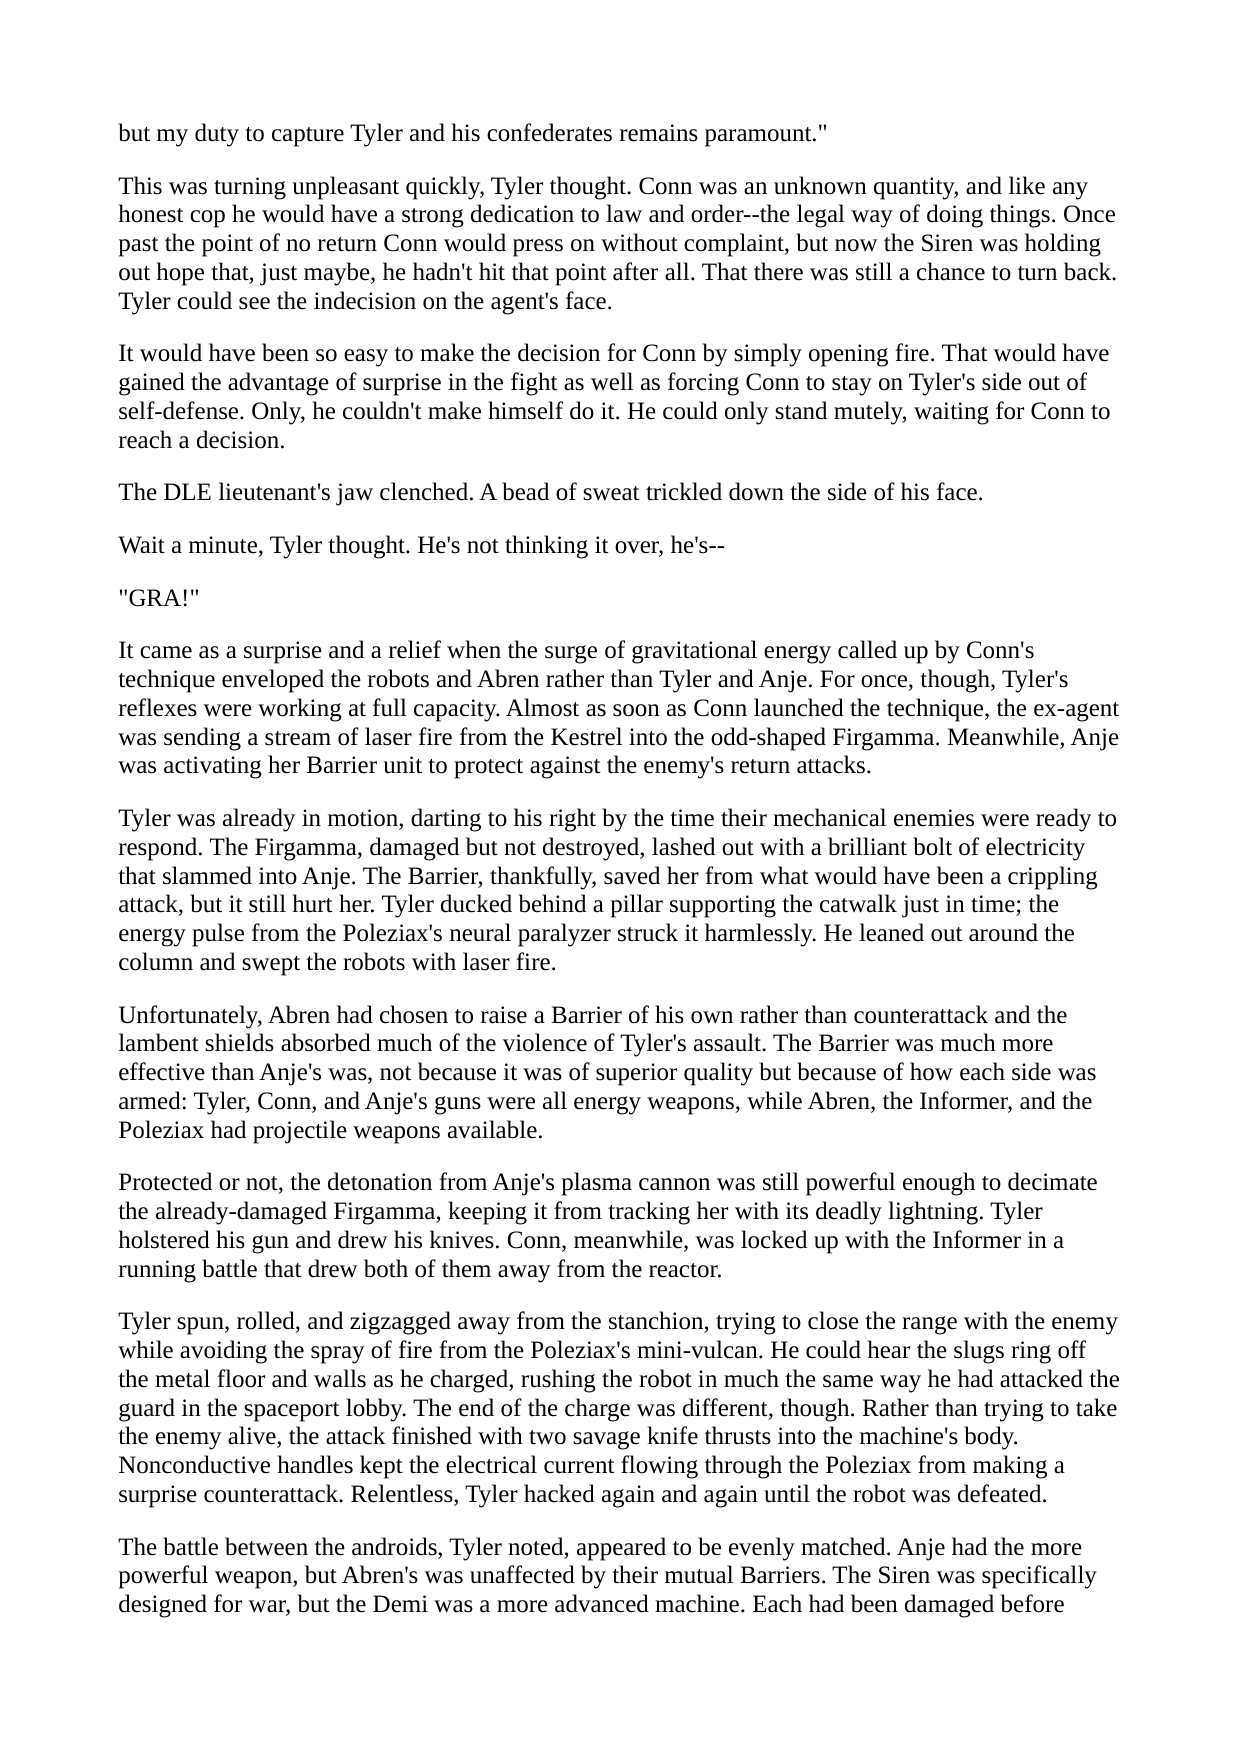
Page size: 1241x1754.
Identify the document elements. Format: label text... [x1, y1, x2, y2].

text Protected or not, the detonation from Anje's plasma cannon was still powerful enough to decimate the already-damaged Firgamma, keeping it from tracking her with its deadly lightning. Tyler holstered his gun and drew his knives. Conn, meanwhile, was locked up with the Informer in a running battle that drew both of them away from the reactor. [118, 1167, 1122, 1282]
text Unfortunately, Abren had chosen to raise a Barrier of his own rather than counterattack and the lambent shields absorbed much of the violence of Tyler's assault. The Barrier was much more effective than Anje's was, not because it was of superior quality but because of how each side was armed: Tyler, Conn, and Anje's guns were all energy weapons, while Abren, the Informer, and the Poleziax had projectile weapons available. [118, 1000, 1122, 1143]
text The DLE lieutenant's jaw clenched. A bead of sweat trickled down the side of his face. [118, 477, 1122, 506]
text It would have been so easy to make the decision for Conn by simply opening fire. That would have gained the advantage of surprise in the fight as well as forcing Conn to stay on Tyler's side out of self-defense. Only, he couldn't make himself do it. He could only stand mutely, waiting for Conn to reach a decision. [118, 338, 1122, 453]
text Tyler spun, rolled, and zigzagged away from the stanchion, trying to close the range with the enemy while avoiding the spray of fire from the Poleziax's mini-vulcan. He could hear the slugs ring off the metal floor and walls as he charged, rushing the robot in much the same way he had attacked the guard in the spaceport lobby. The end of the charge was different, though. Rather than trying to take the enemy alive, the attack finished with two savage knife thrusts into the machine's body. Nonconductive handles kept the electrical current flowing through the Poleziax from making a surprise counterattack. Relentless, Tyler hacked again and again until the robot was defeated. [118, 1306, 1122, 1508]
text The battle between the androids, Tyler noted, appeared to be evenly matched. Anje had the more powerful weapon, but Abren's was unaffected by their mutual Barriers. The Siren was specifically designed for war, but the Demi was a more advanced machine. Each had been damaged before [118, 1532, 1122, 1618]
text Tyler was already in motion, darting to his right by the time their mechanical enemies were ready to respond. The Firgamma, damaged but not destroyed, lashed out with a brilliant bolt of electricity that slammed into Anje. The Barrier, thankfully, saved her from what would have been a crippling attack, but it still hurt her. Tyler ducked behind a pillar supporting the catwalk just in time; the energy pulse from the Poleziax's neural paralyzer struck it harmlessly. He leaned out around the column and swept the robots with laser fire. [118, 803, 1122, 976]
text This was turning unpleasant quickly, Tyler thought. Conn was an unknown quantity, and like any honest cop he would have a strong dedication to law and order--the legal way of doing things. Once past the point of no return Conn would press on without complaint, but now the Siren was holding out hope that, just maybe, he hadn't hit that point after all. That there was still a chance to turn back. Tyler could see the indecision on the agent's face. [118, 171, 1122, 314]
text It came as a surprise and a relief when the surge of gravitational energy called up by Conn's technique enveloped the robots and Abren rather than Tyler and Anje. For once, though, Tyler's reflexes were working at full capacity. Almost as soon as Conn launched the technique, the ex-agent was sending a stream of laser fire from the Kestrel into the odd-shaped Firgamma. Meanwhile, Anje was activating her Barrier unit to protect against the enemy's return attacks. [118, 636, 1122, 779]
text "GRA!" [118, 583, 1122, 612]
text but my duty to capture Tyler and his confederates remains paramount." [118, 118, 1122, 147]
text Wait a minute, Tyler thought. He's not thinking it over, he's-- [118, 530, 1122, 559]
